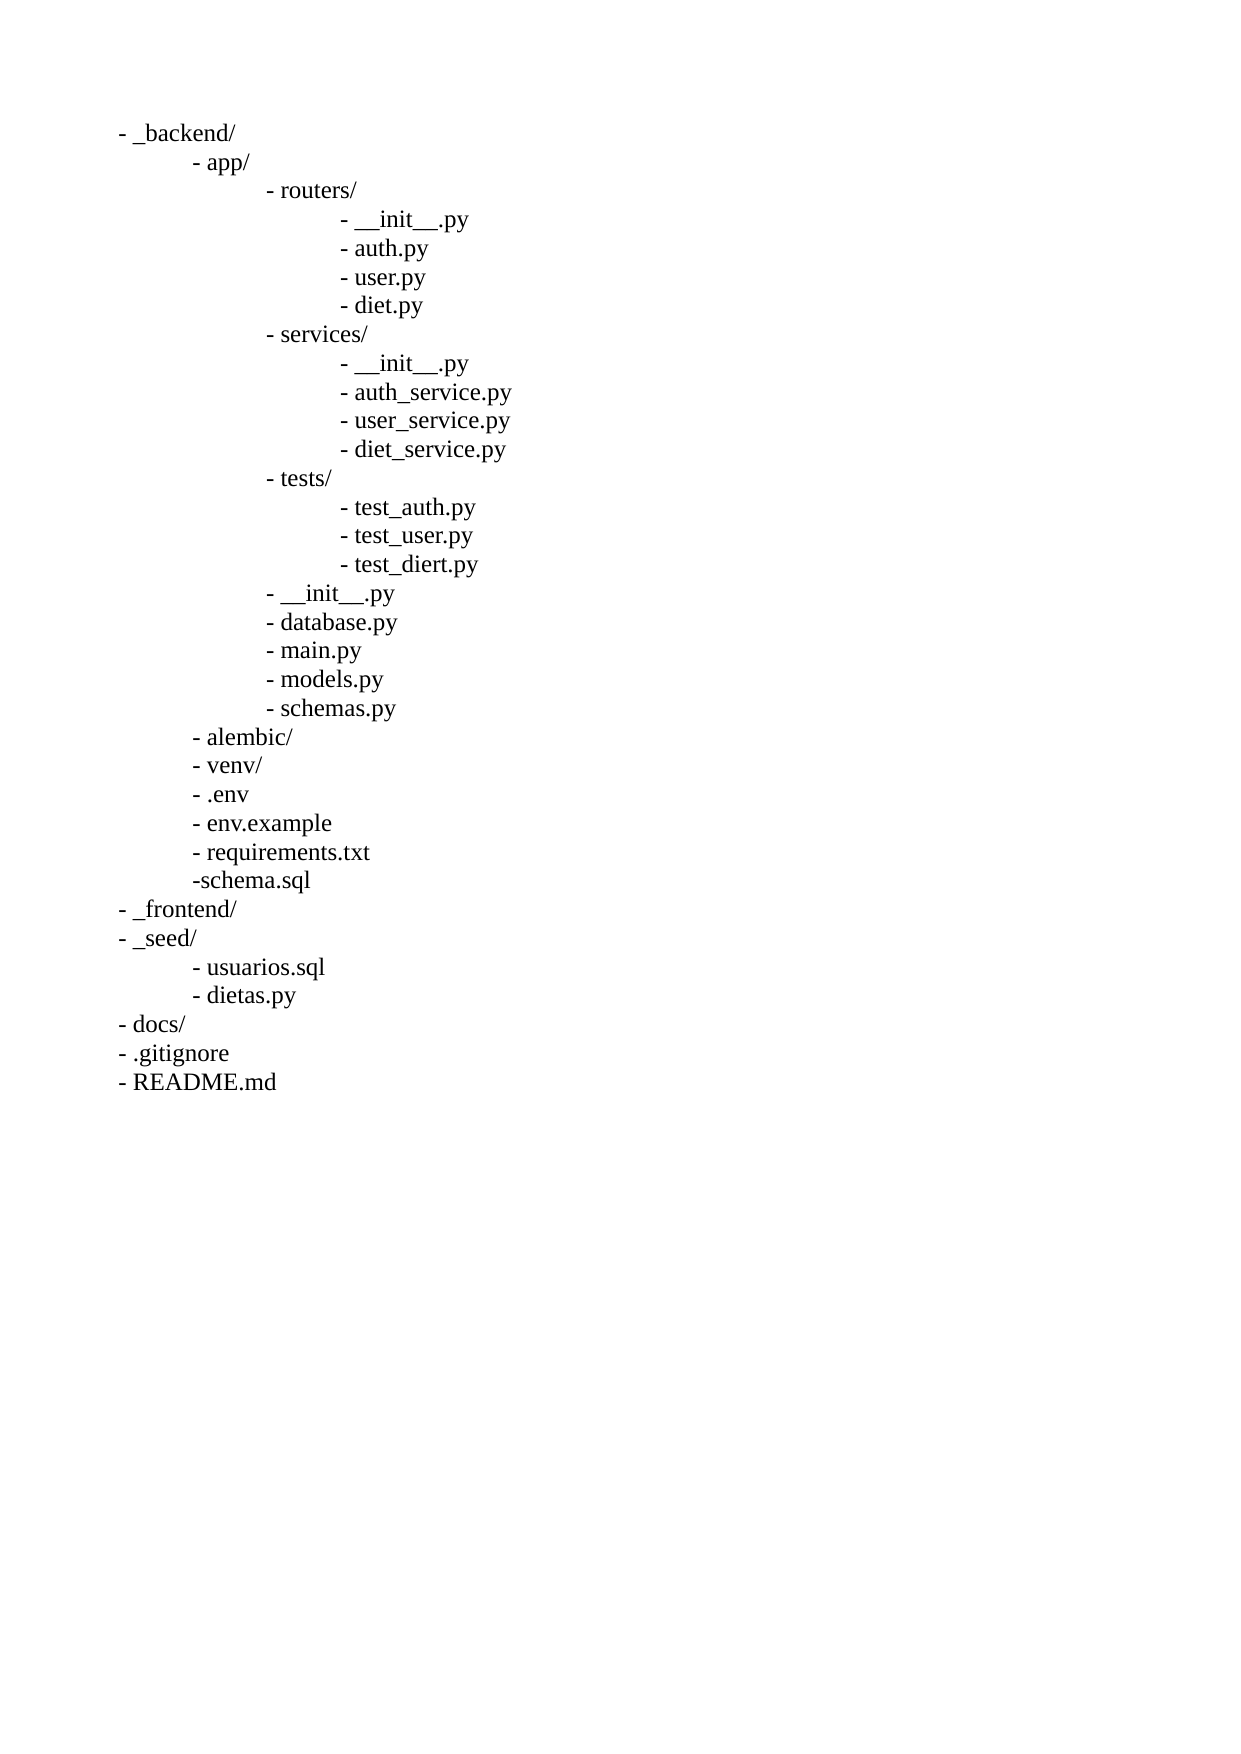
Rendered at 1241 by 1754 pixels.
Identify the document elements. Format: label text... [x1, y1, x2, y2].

text - auth_service.py [118, 377, 1122, 406]
text - auth.py [118, 233, 1122, 262]
text - _backend/ [118, 118, 1122, 147]
text - app/ [118, 147, 1122, 176]
text - test_diert.py [118, 549, 1122, 578]
text - env.example [118, 808, 1122, 837]
text - routers/ [118, 176, 1122, 204]
text - usuarios.sql [118, 952, 1122, 981]
text - venv/ [118, 751, 1122, 779]
text - _frontend/ [118, 894, 1122, 923]
text - models.py [118, 664, 1122, 693]
text - main.py [118, 636, 1122, 664]
text - __init__.py [118, 348, 1122, 377]
text - dietas.py [118, 981, 1122, 1009]
text - __init__.py [118, 204, 1122, 233]
text - diet.py [118, 291, 1122, 319]
text - services/ [118, 319, 1122, 348]
text -schema.sql [118, 866, 1122, 894]
text - test_user.py [118, 521, 1122, 549]
text - requirements.txt [118, 837, 1122, 866]
text - __init__.py [118, 578, 1122, 607]
text - .gitignore [118, 1038, 1122, 1067]
text - user.py [118, 262, 1122, 291]
text - README.md [118, 1067, 1122, 1096]
text - test_auth.py [118, 492, 1122, 521]
text - diet_service.py [118, 434, 1122, 463]
text - tests/ [118, 463, 1122, 492]
text - schemas.py [118, 693, 1122, 722]
text - alembic/ [118, 722, 1122, 751]
text - _seed/ [118, 923, 1122, 952]
text - database.py [118, 607, 1122, 636]
text - .env [118, 779, 1122, 808]
text - user_service.py [118, 406, 1122, 434]
text - docs/ [118, 1009, 1122, 1038]
